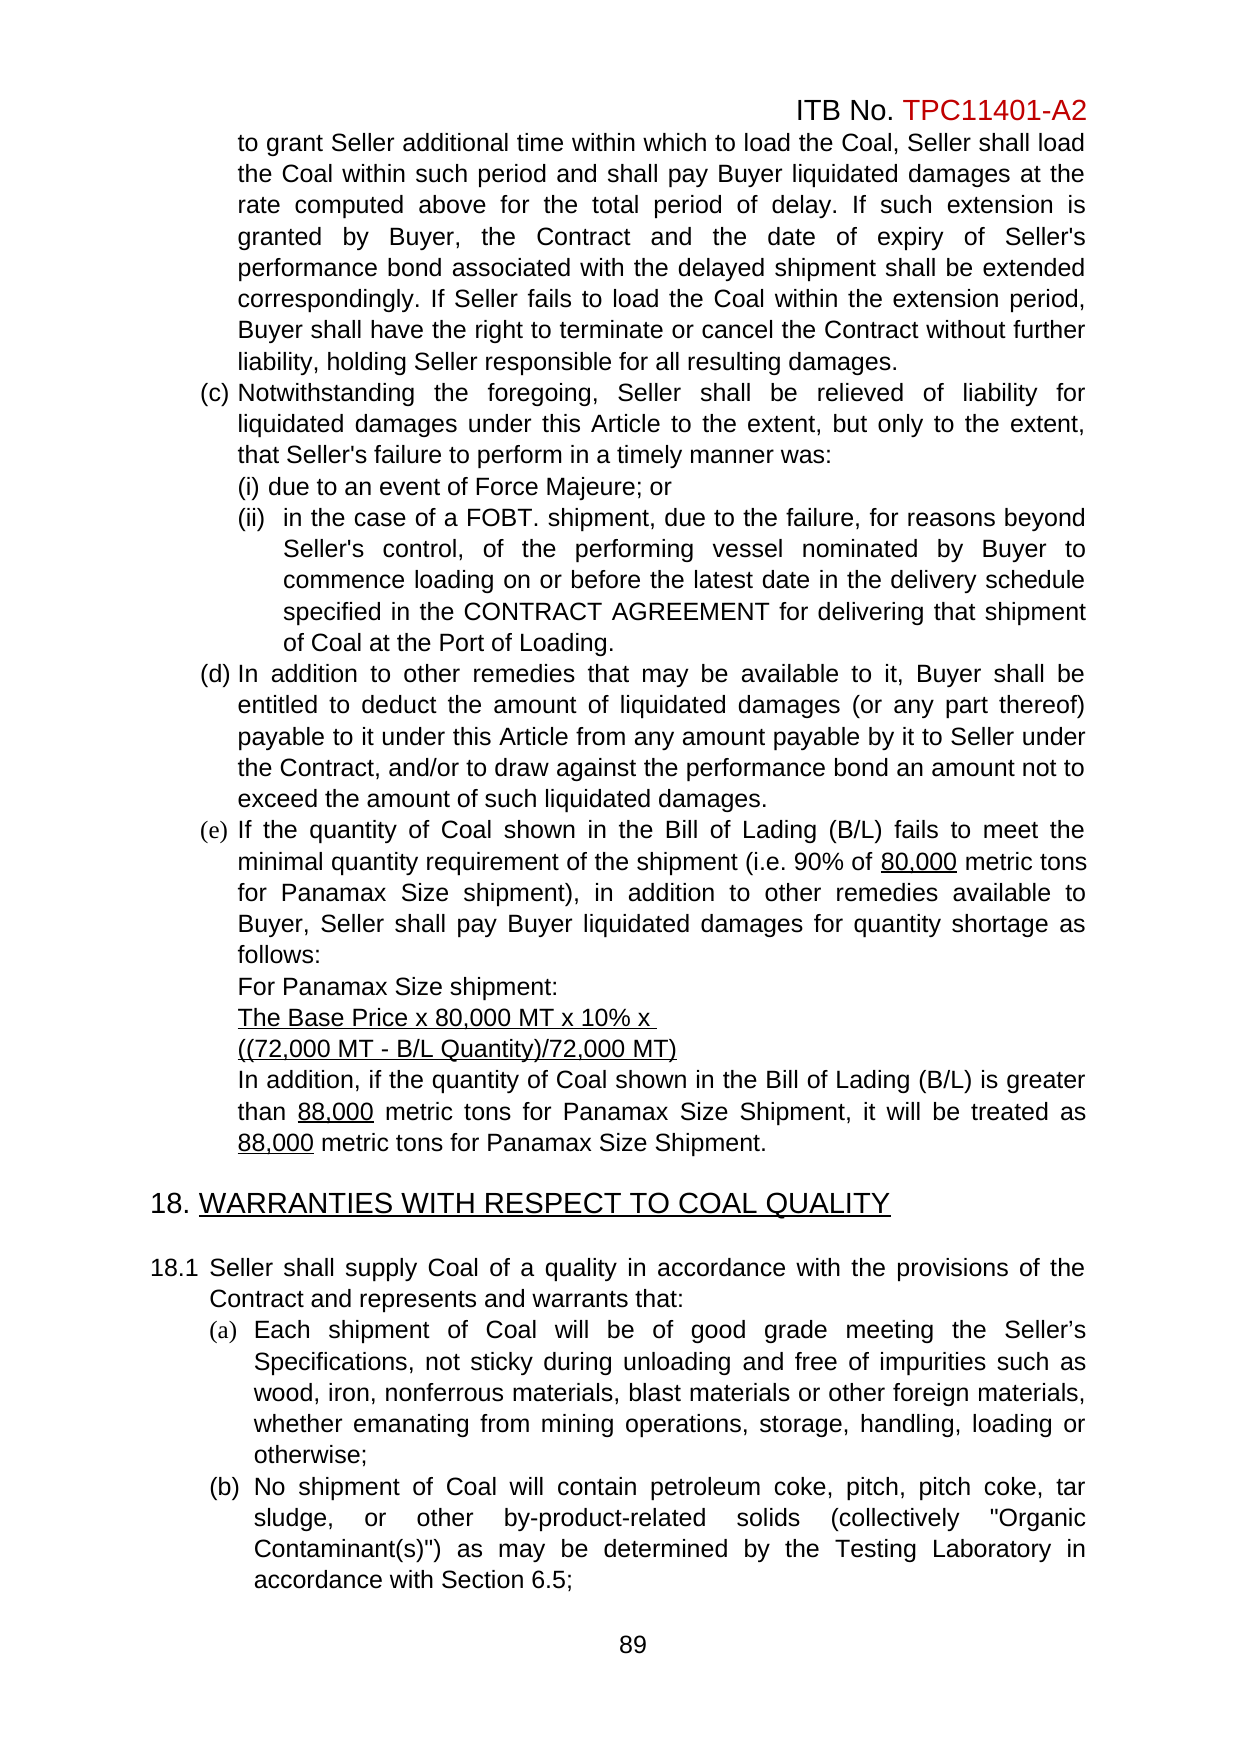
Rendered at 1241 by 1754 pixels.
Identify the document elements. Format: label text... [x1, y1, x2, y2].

list in the case of a FOBT. shipment, due to the failure, for reasons beyond Seller's control, of the performing vessel nominated by Buyer to commence loading on or before the latest date in the delivery schedule specified in the CONTRACT AGREEMENT for delivering that shipment of Coal at the Port of Loading. [237, 501, 1087, 657]
text 18. WARRANTIES WITH RESPECT TO COAL QUALITY [150, 1189, 1192, 1220]
list In addition to other remedies that may be available to it, Buyer shall be entitled to deduct the amount of liquidated damages (or any part thereof) payable to it under this Article from any amount payable by it to Seller under the Contract, and/or to draw against the performance bond an amount not to exceed the amount of such liquidated damages. [200, 657, 1087, 814]
text 18.1 Seller shall supply Coal of a quality in accordance with the provisions of the Contract and represents and warrants that: [150, 1251, 1087, 1314]
text In addition, if the quantity of Coal shown in the Bill of Lading (B/L) is greater than 88,000 metric tons for Panamax Size Shipment, it will be treated as 88,000 metric tons for Panamax Size Shipment. [237, 1064, 1087, 1157]
list If the quantity of Coal shown in the Bill of Lading (B/L) fails to meet the minimal quantity requirement of the shipment (i.e. 90% of 80,000 metric tons for Panamax Size shipment), in addition to other remedies available to Buyer, Seller shall pay Buyer liquidated damages for quantity shortage as follows: [200, 814, 1087, 970]
list No shipment of Coal will contain petroleum coke, pitch, pitch coke, tar sludge, or other by-product-related solids (collectively "Organic Contaminant(s)") as may be determined by the Testing Laboratory in accordance with Section 6.5; [209, 1470, 1087, 1595]
list to grant Seller additional time within which to load the Coal, Seller shall load the Coal within such period and shall pay Buyer liquidated damages at the rate computed above for the total period of delay. If such extension is granted by Buyer, the Contract and the date of expiry of Seller's performance bond associated with the delayed shipment shall be extended correspondingly. If Seller fails to load the Coal within the extension period, Buyer shall have the right to terminate or cancel the Contract without further liability, holding Seller responsible for all resulting damages. [200, 126, 1087, 376]
list Each shipment of Coal will be of good grade meeting the Seller’s Specifications, not sticky during unloading and free of impurities such as wood, iron, nonferrous materials, blast materials or other foreign materials, whether emanating from mining operations, storage, handling, loading or otherwise; [209, 1314, 1087, 1470]
list Notwithstanding the foregoing, Seller shall be relieved of liability for liquidated damages under this Article to the extent, but only to the extent, that Seller's failure to perform in a timely manner was: [200, 376, 1087, 470]
list due to an event of Force Majeure; or [237, 470, 1087, 501]
text ((72,000 MT - B/L Quantity)/72,000 MT) [150, 1032, 1087, 1064]
text For Panamax Size shipment: [237, 970, 1087, 1001]
text The Base Price x 80,000 MT x 10% x [150, 1001, 1087, 1032]
